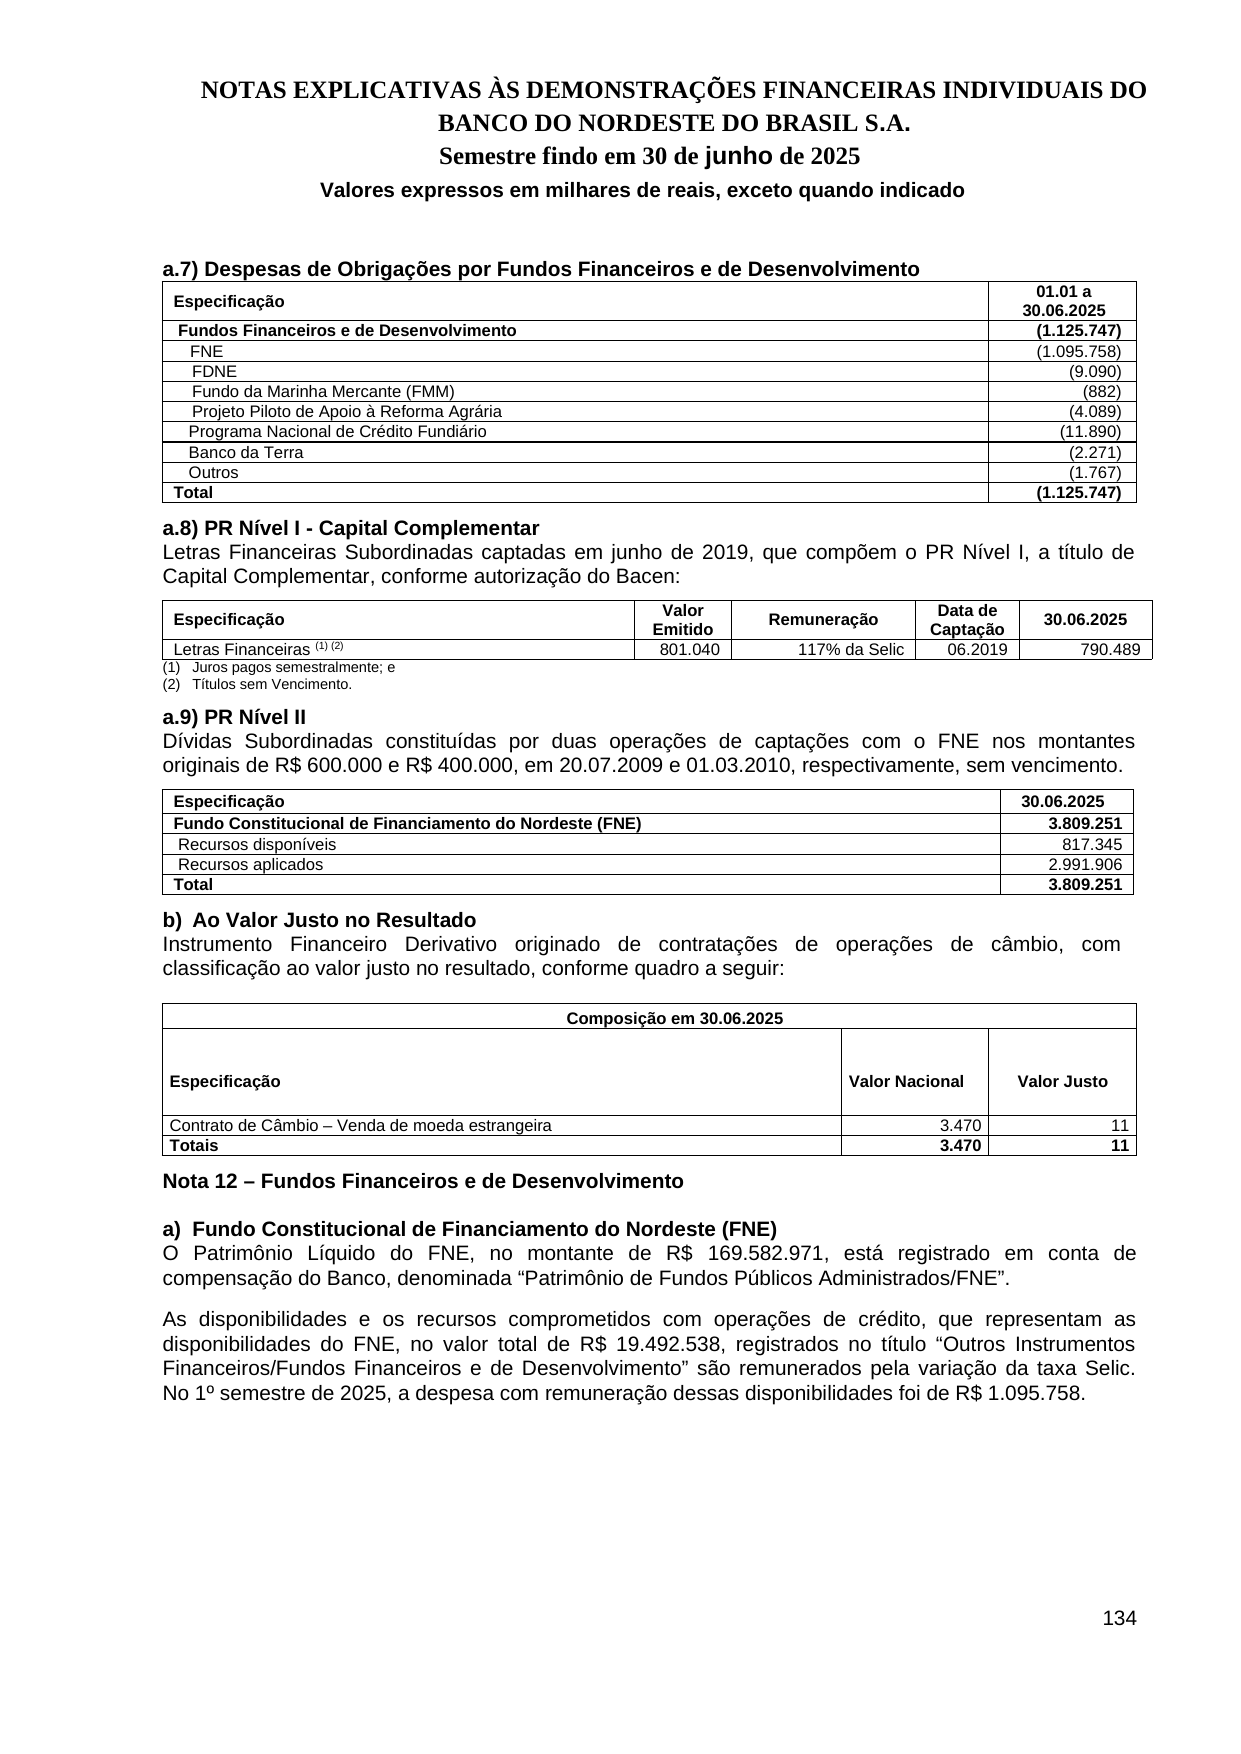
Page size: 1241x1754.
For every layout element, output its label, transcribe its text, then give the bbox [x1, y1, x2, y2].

table_cell [1137, 1028, 1153, 1115]
table_cell 3.470 [842, 1136, 988, 1155]
table_cell Total [163, 483, 988, 502]
list Juros pagos semestralmente; e [162, 660, 1137, 676]
table_cell Fundo Constitucional de Financiamento do Nordeste (FNE) [163, 814, 1000, 833]
table_header Especificação [163, 282, 988, 320]
table_cell 11 [989, 1136, 1136, 1155]
table_header Composição em 30.06.2025 [163, 1004, 1136, 1028]
table_cell 817.345 [1001, 834, 1133, 853]
table_cell (1.125.747) [989, 321, 1136, 340]
table_cell (4.089) [989, 402, 1136, 421]
list Títulos sem Vencimento. [162, 676, 1137, 692]
table_cell (882) [989, 382, 1136, 401]
table_cell Valor Nacional [842, 1029, 988, 1115]
list Despesas de Obrigações por Fundos Financeiros e de Desenvolvimento [162, 257, 1137, 281]
table_cell (11.890) [989, 422, 1136, 441]
table_cell Banco da Terra [163, 443, 988, 462]
table_cell 3.470 [842, 1116, 988, 1135]
table_header Especificação [163, 601, 634, 639]
table_cell (9.090) [989, 362, 1136, 381]
table_cell Especificação [163, 1029, 841, 1115]
table_header 30.06.2025 [1001, 790, 1133, 813]
table_header 30.06.2025 [1020, 601, 1152, 639]
table_cell 790.489 [1020, 640, 1152, 658]
table_cell 06.2019 [916, 640, 1019, 658]
table_cell 117% da Selic [732, 640, 915, 658]
text Nota 12 – Fundos Financeiros e de Desenvolvimento [162, 1169, 1137, 1193]
table_header 01.01 a 30.06.2025 [989, 282, 1136, 320]
table_cell Recursos disponíveis [163, 834, 1000, 853]
table_cell FDNE [163, 362, 988, 381]
table_cell Valor Justo [989, 1029, 1136, 1115]
table_cell Letras Financeiras (1) (2) [163, 640, 634, 658]
table_cell 2.991.906 [1001, 855, 1133, 874]
table_cell Fundo da Marinha Mercante (FMM) [163, 382, 988, 401]
table_cell (2.271) [989, 443, 1136, 462]
table_cell 801.040 [635, 640, 731, 658]
table_cell [1137, 1135, 1153, 1155]
table_cell [1137, 1115, 1153, 1135]
table_cell FNE [163, 341, 988, 361]
text As disponibilidades e os recursos comprometidos com operações de crédito, que representam as disponibilidades do FNE, no valor total de R$ 19.492.538, registrados no título “Outros Instrumentos Financeiros/Fundos Financeiros e de Desenvolvimento” são remunerados pela variação da taxa Selic. No 1º semestre de 2025, a despesa com remuneração dessas disponibilidades foi de R$ 1.095.758. [162, 1307, 1137, 1405]
text O Patrimônio Líquido do FNE, no montante de R$ 169.582.971, está registrado em conta de compensação do Banco, denominada “Patrimônio de Fundos Públicos Administrados/FNE”. [162, 1241, 1137, 1290]
table_header Valor Emitido [635, 601, 731, 639]
table_cell (1.125.747) [989, 483, 1136, 502]
list PR Nível I - Capital Complementar [162, 516, 1137, 539]
table_cell (1.767) [989, 463, 1136, 482]
list Ao Valor Justo no Resultado [162, 907, 1137, 931]
table_header Data de Captação [916, 601, 1019, 639]
text Instrumento Financeiro Derivativo originado de contratações de operações de câmbio, com classificação ao valor justo no resultado, conforme quadro a seguir: [162, 931, 1122, 979]
table_cell Outros [163, 463, 988, 482]
table_cell Recursos aplicados [163, 855, 1000, 874]
text Dívidas Subordinadas constituídas por duas operações de captações com o FNE nos montantes originais de R$ 600.000 e R$ 400.000, em 20.07.2009 e 01.03.2010, respectivamente, sem vencimento. [162, 729, 1137, 777]
table_cell Projeto Piloto de Apoio à Reforma Agrária [163, 402, 988, 421]
table_cell Programa Nacional de Crédito Fundiário [163, 422, 988, 441]
table_cell (1.095.758) [989, 341, 1136, 361]
table_header Especificação [163, 790, 1000, 813]
text Letras Financeiras Subordinadas captadas em junho de 2019, que compõem o PR Nível I, a título de Capital Complementar, conforme autorização do Bacen: [162, 539, 1137, 587]
list Fundo Constitucional de Financiamento do Nordeste (FNE) [162, 1217, 1137, 1241]
list PR Nível II [162, 705, 1137, 729]
table_cell Contrato de Câmbio – Venda de moeda estrangeira [163, 1116, 841, 1135]
table_header [1137, 1003, 1153, 1028]
table_cell 11 [989, 1116, 1136, 1135]
table_cell 3.809.251 [1001, 814, 1133, 833]
table_cell Fundos Financeiros e de Desenvolvimento [163, 321, 988, 340]
table_cell Total [163, 875, 1000, 894]
table_cell Totais [163, 1136, 841, 1155]
table_header Remuneração [732, 601, 915, 639]
table_cell 3.809.251 [1001, 875, 1133, 894]
